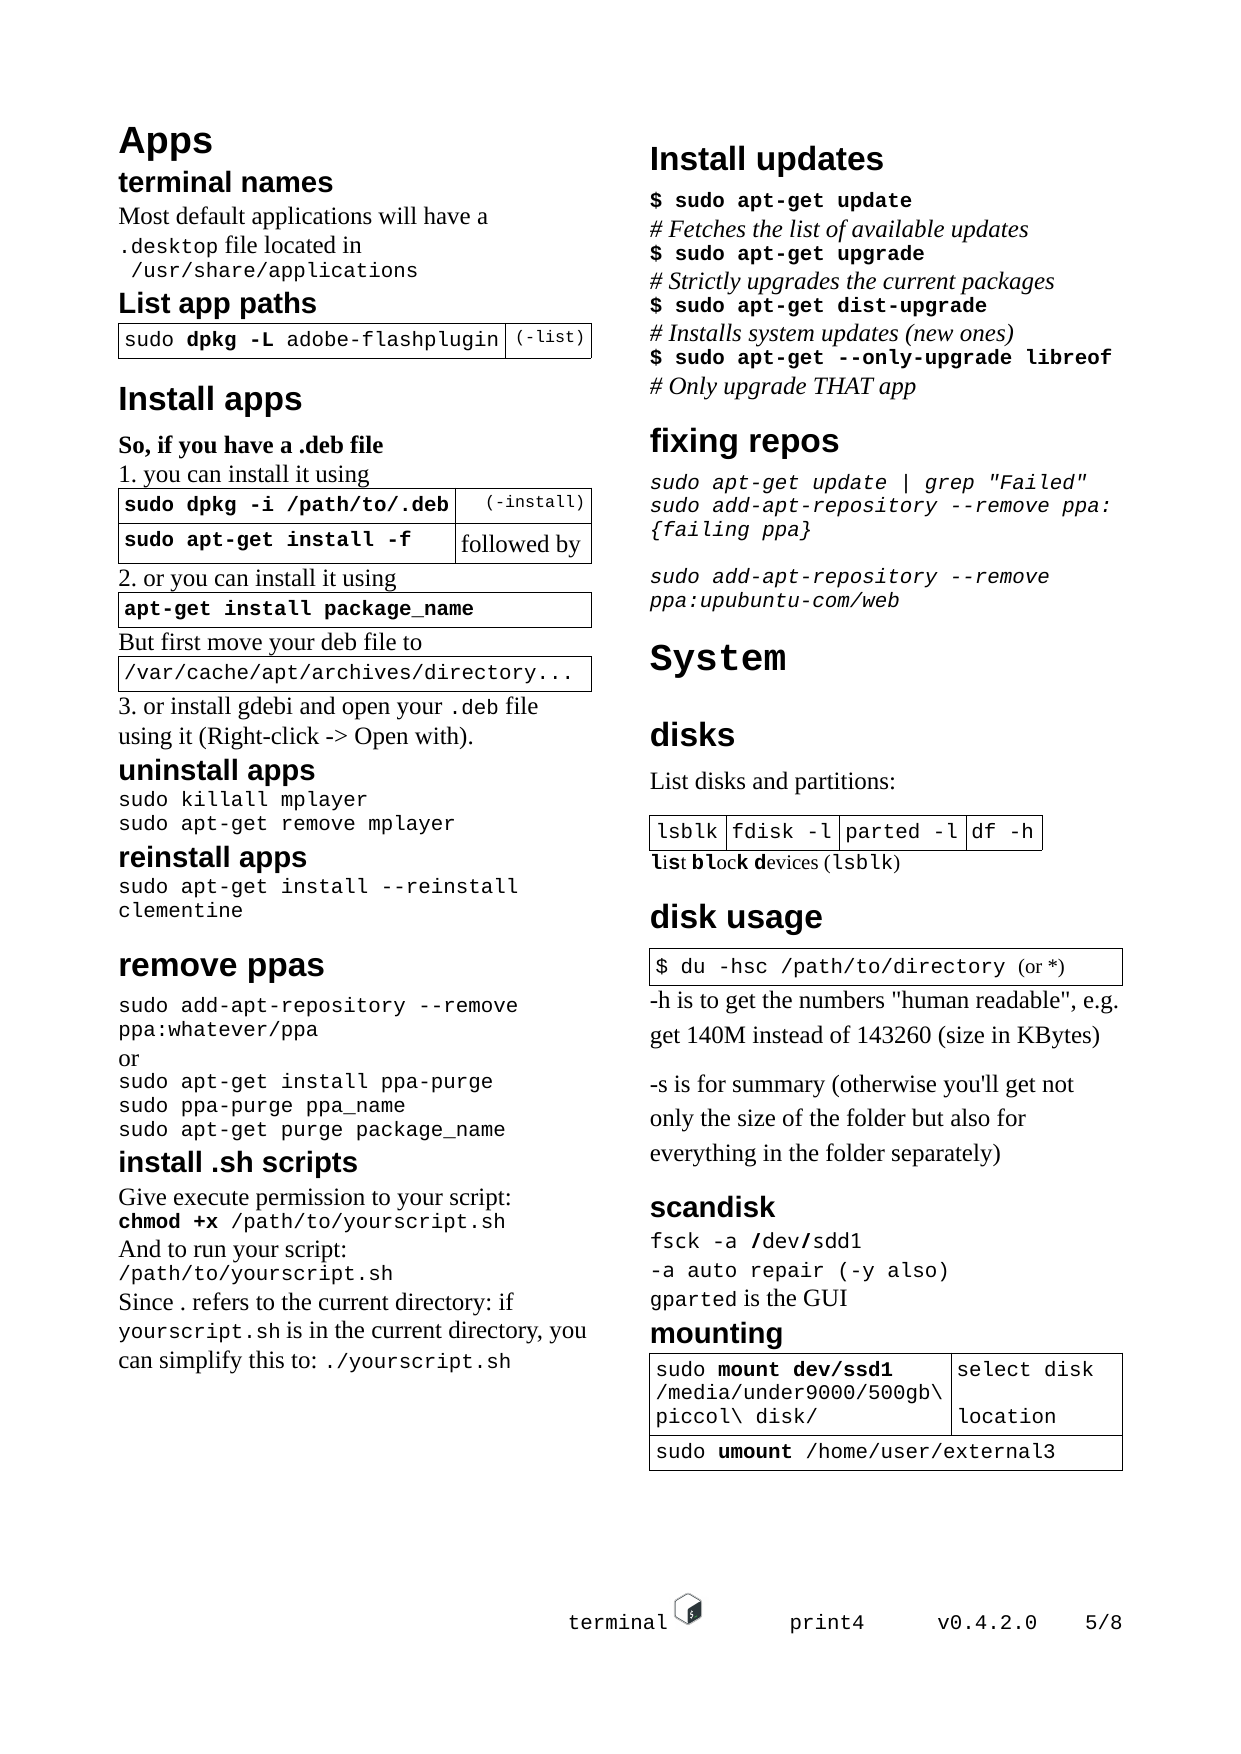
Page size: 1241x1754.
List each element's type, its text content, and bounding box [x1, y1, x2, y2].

text # Only upgrade THAT app [649, 371, 1122, 400]
text -h is to get the numbers "human readable", e.g. get 140M instead of 143260 (size in KBytes) [649, 986, 1122, 1049]
text 2. or you can install it using [118, 564, 591, 592]
text sudo apt-get remove mplayer [118, 813, 591, 837]
table_cell sudo apt-get install -f [119, 524, 455, 563]
text # Strictly upgrades the current packages [649, 266, 1122, 295]
subtitle install .sh scripts [118, 1145, 591, 1179]
subtitle uninstall apps [118, 753, 591, 786]
text /usr/share/applications [118, 260, 591, 283]
table_cell sudo umount /home/user/external3 [650, 1436, 1122, 1470]
text # Installs system updates (new ones) [649, 318, 1122, 347]
table_header select disk location [952, 1354, 1122, 1435]
text chmod +x /path/to/yourscript.sh [118, 1211, 591, 1234]
table_header /var/cache/apt/archives/directory... [119, 657, 591, 691]
text sudo add-apt-repository --remove ppa:whatever/ppa [118, 996, 591, 1043]
table_header sudo mount dev/ssd1 /media/under9000/500gb\ piccol\ disk/ [650, 1354, 951, 1435]
text Most default applications will have a .desktop file located in [118, 201, 591, 260]
text gparted is the GUI [649, 1283, 1122, 1313]
subtitle mounting [649, 1316, 1122, 1350]
text $ sudo apt-get upgrade [649, 242, 1122, 266]
text sudo ppa-purge ppa_name [118, 1095, 591, 1119]
subtitle terminal names [118, 165, 591, 198]
text # Fetches the list of available updates [649, 214, 1122, 242]
text Since . refers to the current directory: if yourscript.sh is in the current directory, you can simplify this to: ./yourscript.sh [118, 1287, 591, 1375]
table_header fdisk -l [727, 816, 839, 850]
text sudo apt-get install --reinstall clementine [118, 876, 591, 923]
table_header lsblk [650, 816, 726, 850]
table_header $ du -hsc /path/to/directory (or *) [650, 949, 1122, 985]
text 1. you can install it using [118, 459, 591, 488]
table_header df -h [967, 816, 1042, 850]
subtitle List app paths [118, 286, 591, 320]
subtitle reinstall apps [118, 839, 591, 873]
text sudo add-apt-repository --remove ppa:{failing ppa} [649, 495, 1122, 543]
table_header sudo dpkg -L adobe-flashplugin [119, 324, 505, 358]
table_header (-install) [456, 489, 591, 523]
text sudo apt-get update | grep "Failed" [649, 472, 1122, 495]
text fsck -a /dev/sdd1 [649, 1227, 1122, 1255]
subtitle disks [649, 715, 1122, 753]
text -a auto repair (-y also) [649, 1255, 1122, 1283]
subtitle remove ppas [118, 944, 591, 983]
text So, if you have a .deb file [118, 430, 591, 459]
text sudo add-apt-repository --remove ppa:upubuntu-com/web [649, 566, 1122, 613]
text $ sudo apt-get dist-upgrade [649, 295, 1122, 318]
picture [667, 1588, 709, 1630]
text But first move your deb file to [118, 628, 591, 656]
text sudo apt-get install ppa-purge [118, 1072, 591, 1095]
text sudo killall mplayer [118, 789, 591, 813]
text 3. or install gdebi and open your .deb file using it (Right-click -> Open with). [118, 692, 591, 750]
table_header (-list) [506, 324, 591, 358]
text List disks and partitions: [649, 766, 1122, 795]
text sudo apt-get purge package_name [118, 1119, 591, 1142]
subtitle disk usage [649, 897, 1122, 936]
text Give execute permission to your script: [118, 1182, 591, 1211]
table_header apt-get install package_name [119, 593, 591, 627]
subtitle fixing repos [649, 421, 1122, 459]
table_header sudo dpkg -i /path/to/.deb [119, 489, 455, 523]
subtitle Install apps [118, 379, 591, 418]
subtitle Install updates [649, 139, 1122, 178]
subtitle Apps [118, 118, 591, 162]
table_cell followed by [456, 524, 591, 563]
subtitle scandisk [649, 1190, 1122, 1224]
table_header parted -l [840, 816, 966, 850]
text -s is for summary (otherwise you'll get not only the size of the folder but also for everything in the folder separately) [649, 1069, 1122, 1167]
subtitle System [649, 638, 1122, 681]
text $ sudo apt-get update [649, 190, 1122, 214]
text or [118, 1043, 591, 1072]
text list block devices (lsblk) [649, 850, 1122, 876]
text And to run your script: [118, 1234, 591, 1263]
text /path/to/yourscript.sh [118, 1263, 591, 1287]
text $ sudo apt-get --only-upgrade libreof [649, 347, 1122, 371]
